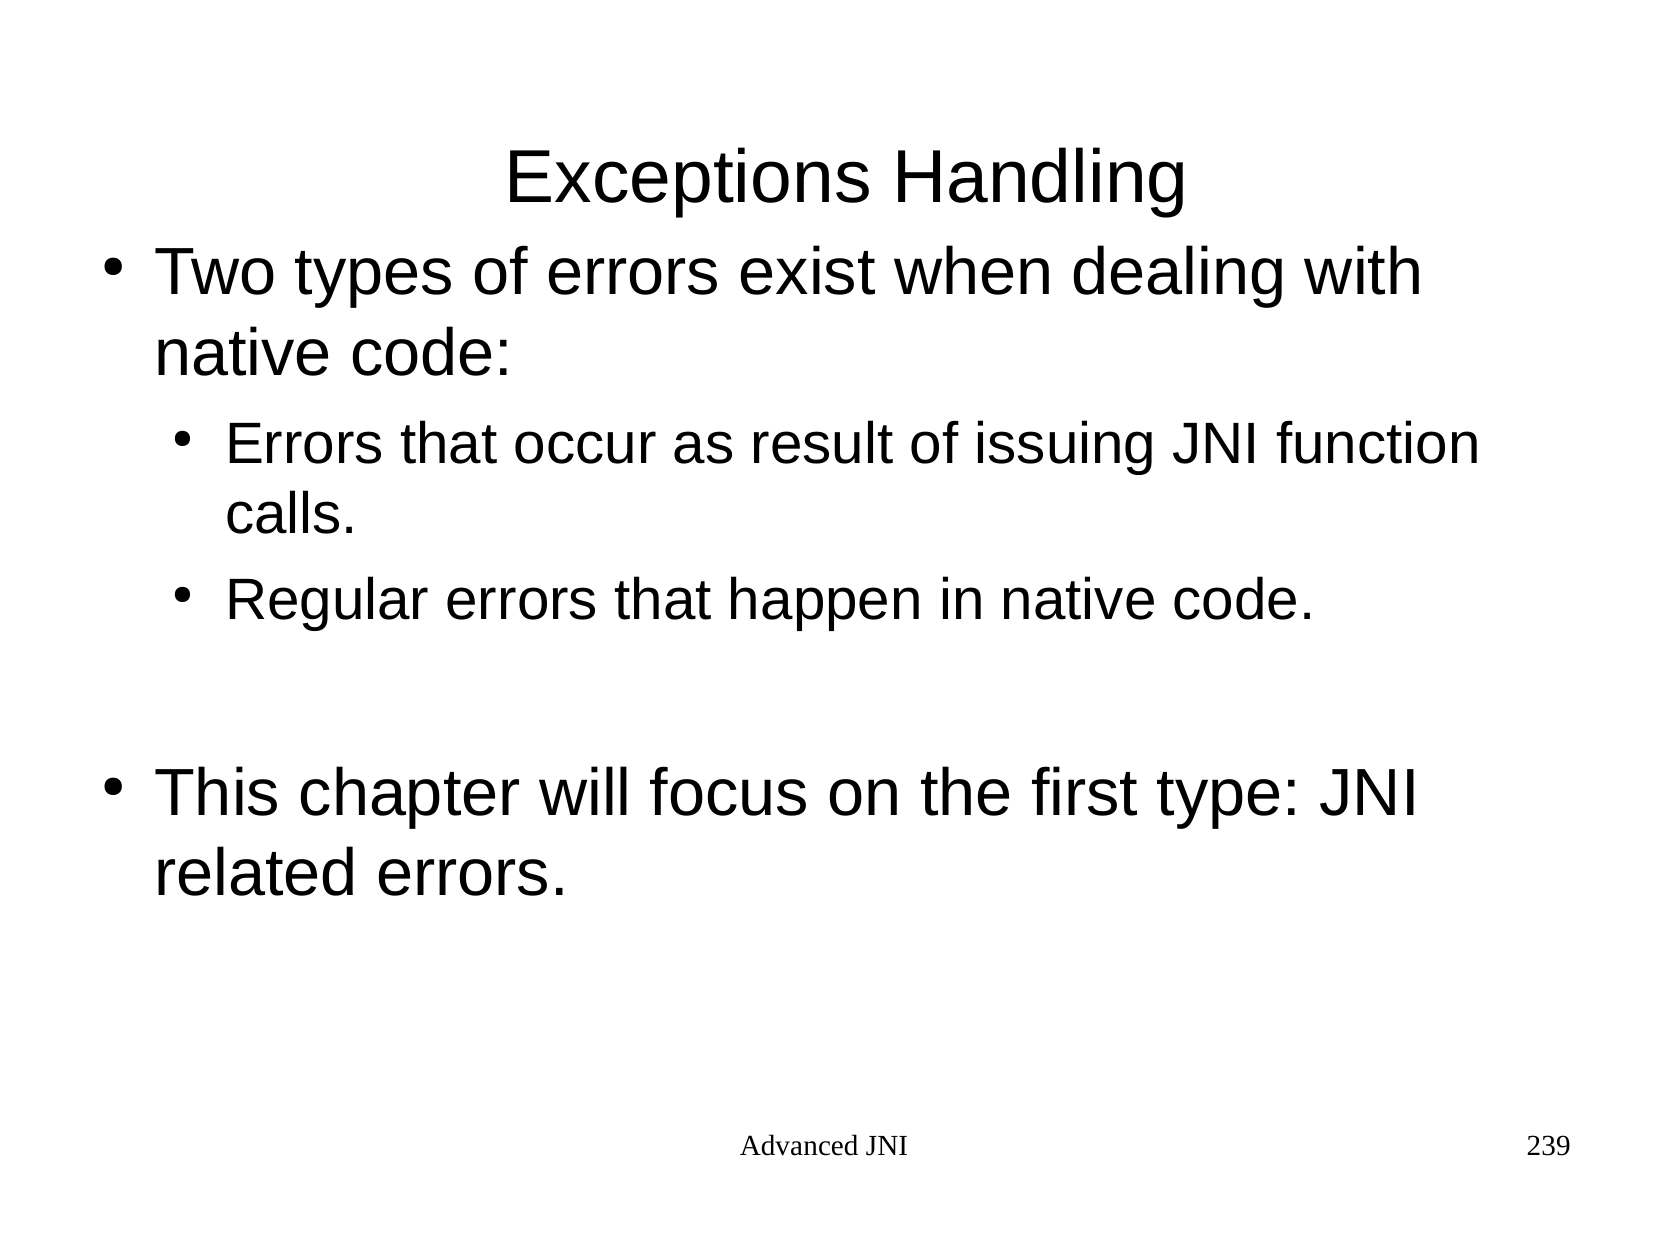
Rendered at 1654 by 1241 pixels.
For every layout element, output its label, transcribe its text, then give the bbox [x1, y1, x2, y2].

list Two types of errors exist when dealing with native code: Errors that occur as result of issuing JNI function calls. Regular errors that happen in native code. This chapter will focus on the first type: JNI related errors. [68, 220, 1599, 1130]
title Exceptions Handling [68, 114, 1599, 220]
